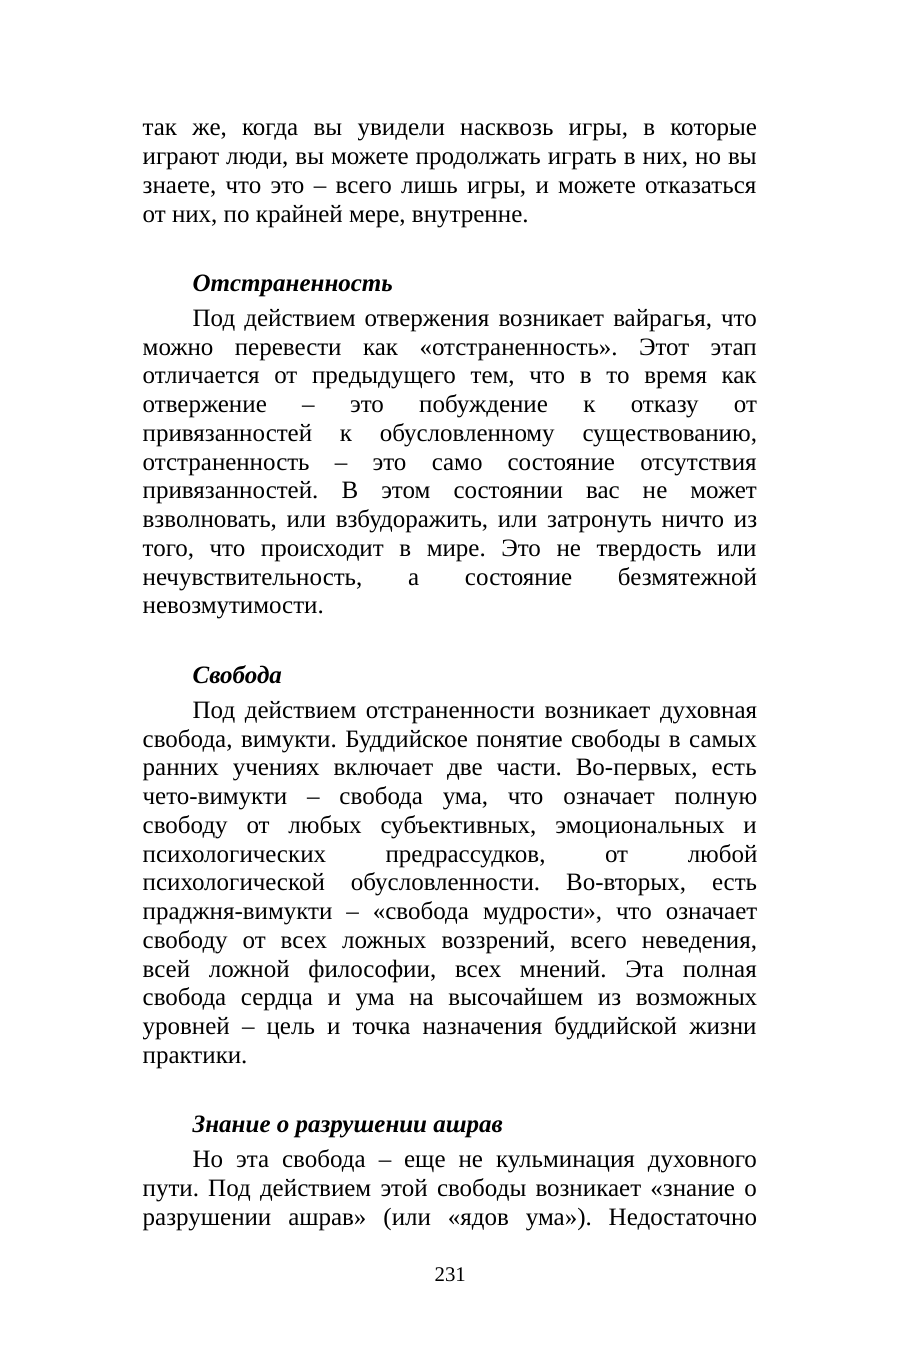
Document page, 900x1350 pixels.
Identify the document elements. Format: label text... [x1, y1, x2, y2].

subtitle Отстраненность [142, 268, 757, 297]
subtitle Знание о разрушении ашрав [142, 1109, 757, 1138]
subtitle Свобода [142, 660, 757, 689]
text Под действием отстраненности возникает духовная свобода, вимукти. Буддийское понятие свободы в самых ранних учениях включает две части. Во-первых, есть чето-вимукти – свобода ума, что означает полную свободу от любых субъективных, эмоциональных и психологических предрассудков, от любой психологической обусловленности. Во-вторых, есть праджня-вимукти – «свобода мудрости», что означает свободу от всех ложных воззрений, всего неведения, всей ложной философии, всех мнений. Эта полная свобода сердца и ума на высочайшем из возможных уровней – цель и точка назначения буддийской жизни практики. [142, 695, 757, 1069]
text Под действием отвержения возникает вайрагья, что можно перевести как «отстраненность». Этот этап отличается от предыдущего тем, что в то время как отвержение – это побуждение к отказу от привязанностей к обусловленному существованию, отстраненность – это само состояние отсутствия привязанностей. В этом состоянии вас не может взволновать, или взбудоражить, или затронуть ничто из того, что происходит в мире. Это не твердость или нечувствительность, а состояние безмятежной невозмутимости. [142, 303, 757, 619]
text так же, когда вы увидели насквозь игры, в которые играют люди, вы можете продолжать играть в них, но вы знаете, что это – всего лишь игры, и можете отказаться от них, по крайней мере, внутренне. [142, 112, 757, 227]
text Но эта свобода – еще не кульминация духовного пути. Под действием этой свободы возникает «знание о разрушении ашрав» (или «ядов ума»). Недостаточно [142, 1144, 757, 1231]
